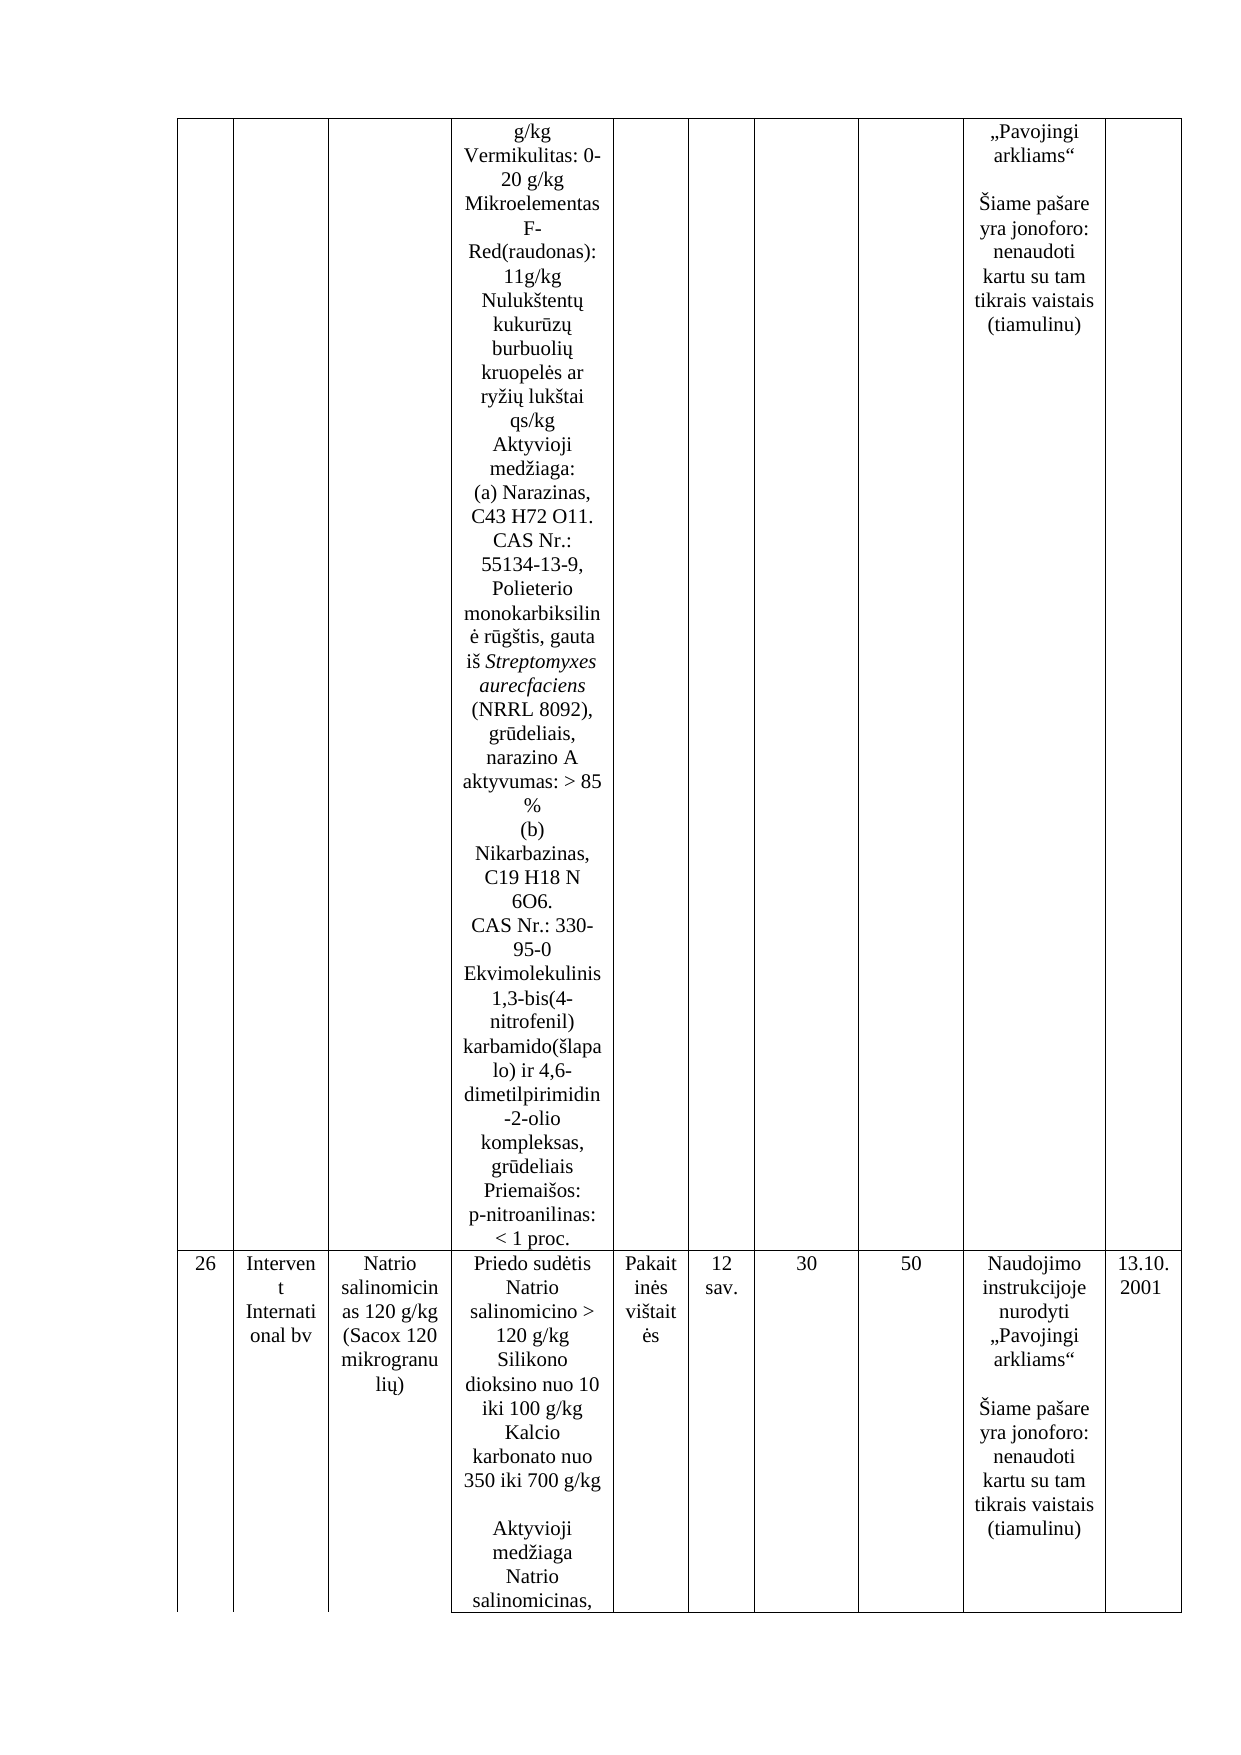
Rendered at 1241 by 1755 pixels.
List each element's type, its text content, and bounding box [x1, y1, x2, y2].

table_cell Priedo sudėtis Natrio salinomicino > 120 g/kg Silikono dioksino nuo 10 iki 100 g/kg Kalcio karbonato nuo 350 iki 700 g/kg Aktyvioji medžiaga Natrio salinomicinas, [452, 1251, 613, 1612]
table_cell g/kg Vermikulitas: 0-20 g/kg Mikroelementas F-Red(raudonas): 11g/kg Nulukštentų kukurūzų burbuolių kruopelės ar ryžių lukštai qs/kg Aktyvioji medžiaga: (a) Narazinas, C43 H72 O11. CAS Nr.: 55134-13-9, Polieterio monokarbiksilinė rūgštis, gauta iš Streptomyxes aurecfaciens (NRRL 8092), grūdeliais, narazino A aktyvumas: > 85 % (b) Nikarbazinas, C19 H18 N 6O6. CAS Nr.: 330-95-0 Ekvimolekulinis 1,3-bis(4-nitrofenil) karbamido(šlapalo) ir 4,6-dimetilpirimidin-2-olio kompleksas, grūdeliais Priemaišos: p-nitroanilinas: < 1 proc. [452, 119, 613, 1250]
table_cell [614, 119, 688, 1250]
table_cell [859, 119, 963, 1250]
table_cell Intervent International bv [234, 1251, 328, 1612]
table_cell [755, 119, 858, 1250]
table_cell - [689, 119, 754, 1250]
table_cell 12 sav. [689, 1251, 754, 1612]
table_cell [234, 119, 328, 1250]
table_cell [1106, 119, 1181, 1250]
table_cell 30 [755, 1251, 858, 1612]
table_cell Pakaitinės vištaitės [614, 1251, 688, 1612]
table_cell „Pavojingi arkliams“ Šiame pašare yra jonoforo: nenaudoti kartu su tam tikrais vaistais (tiamulinu) [964, 119, 1105, 1250]
table_cell [329, 119, 451, 1250]
table_cell Naudojimo instrukcijoje nurodyti „Pavojingi arkliams“ Šiame pašare yra jonoforo: nenaudoti kartu su tam tikrais vaistais (tiamulinu) [964, 1251, 1105, 1612]
table_cell Natrio salinomicinas 120 g/kg (Sacox 120 mikrogranulių) [329, 1251, 451, 1612]
table_cell 13.10.2001 [1106, 1251, 1181, 1612]
table_cell 50 [859, 1251, 963, 1612]
table_cell 26 [178, 1251, 233, 1612]
table_cell [178, 119, 233, 1250]
